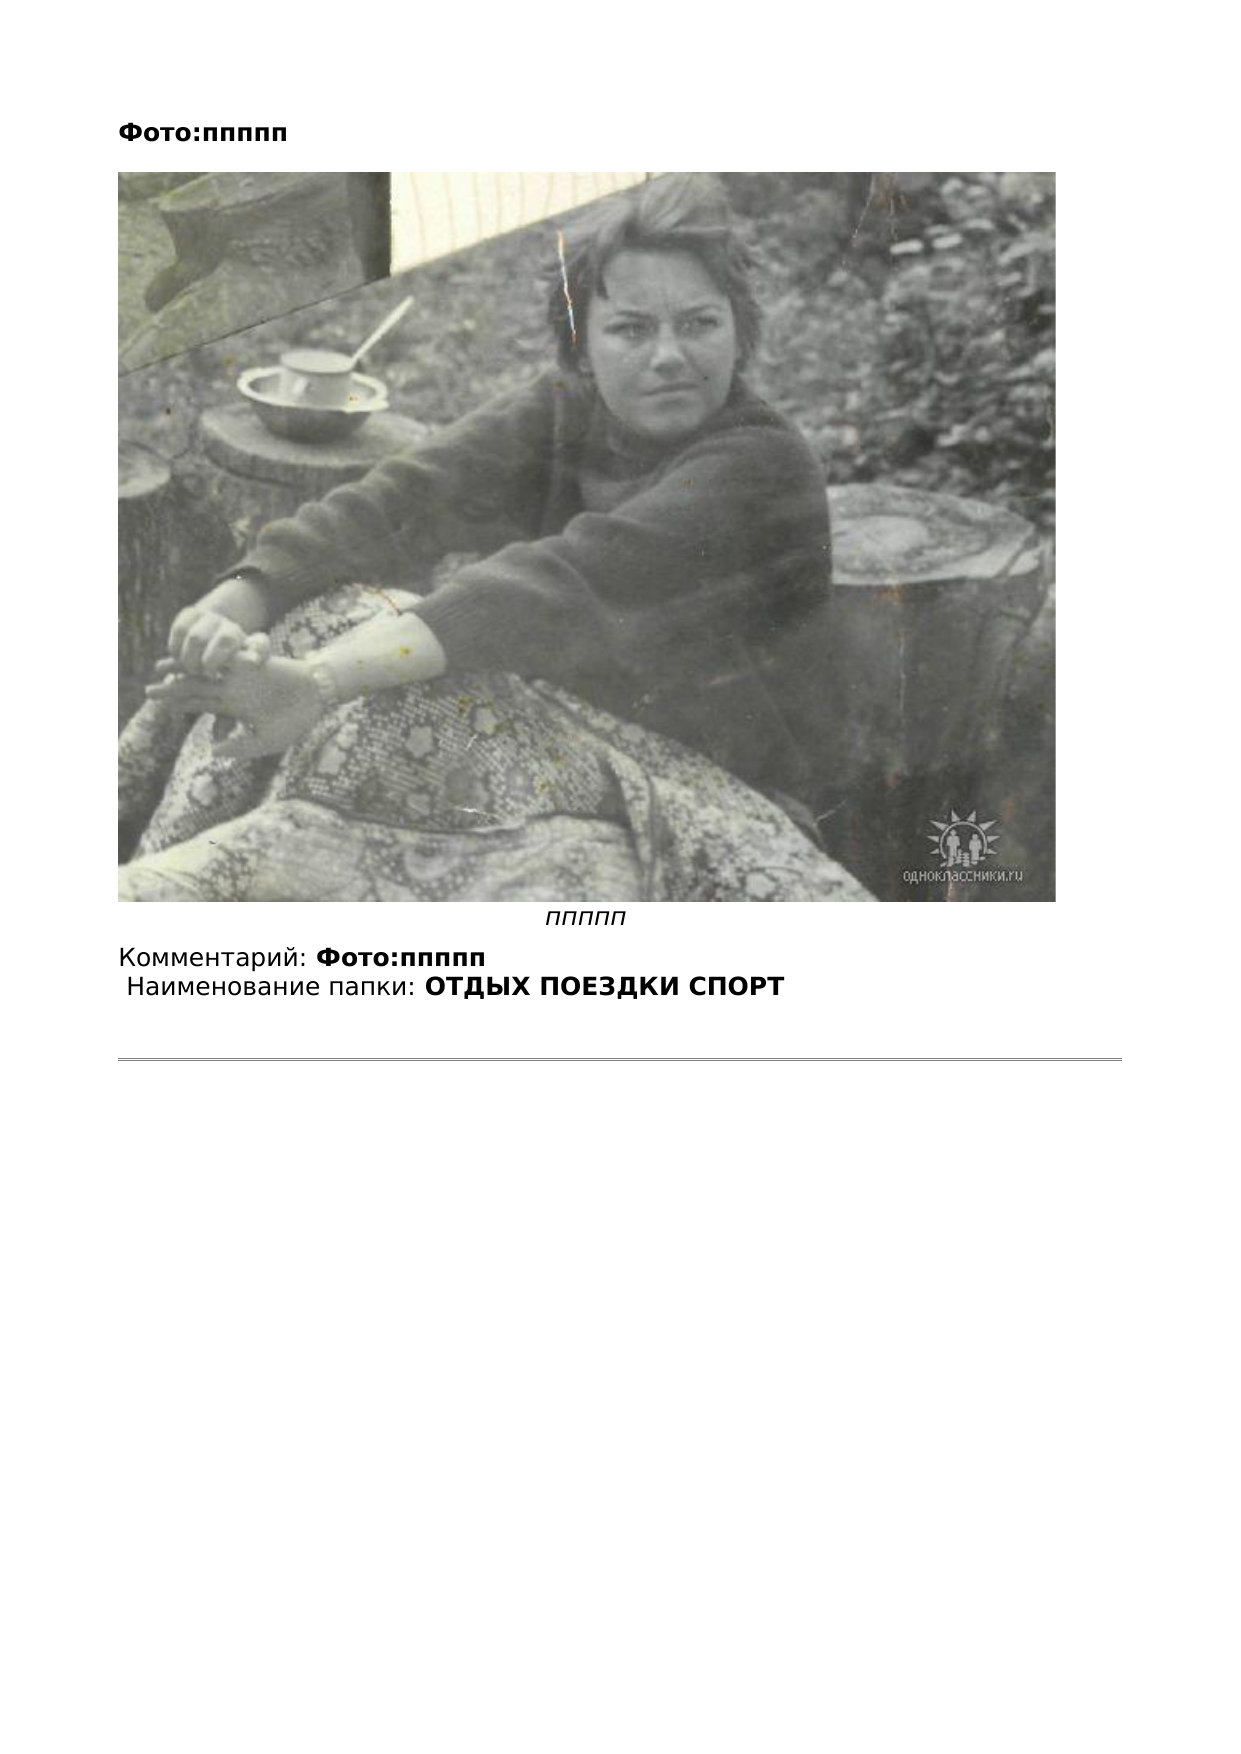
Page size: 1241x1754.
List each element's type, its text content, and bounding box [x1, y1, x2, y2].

text Комментарий: Фото:ппппп Наименование папки: ОТДЫХ ПОЕЗДКИ СПОРТ [118, 943, 1122, 1031]
picture [118, 172, 1056, 902]
text ппппп [118, 902, 1056, 931]
subtitle Фото:ппппп [118, 118, 1122, 147]
